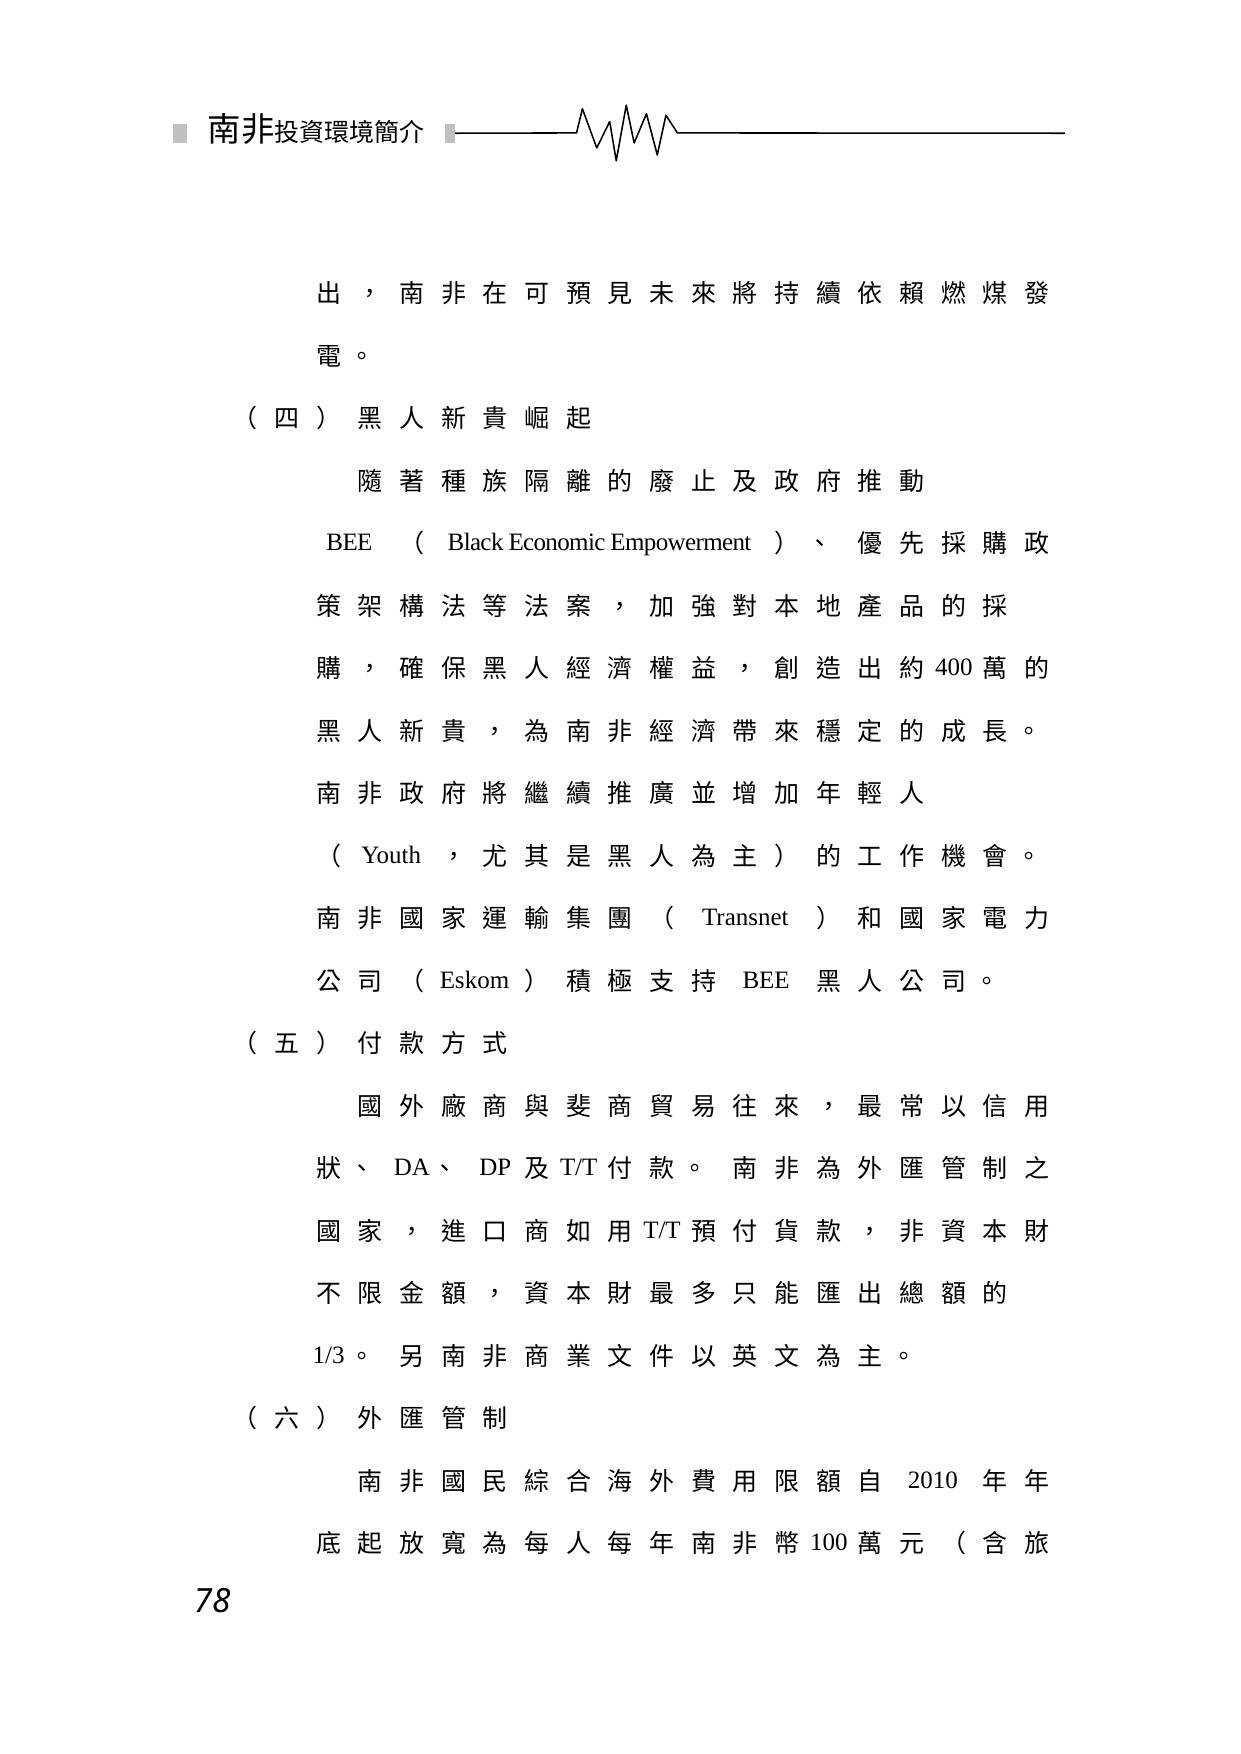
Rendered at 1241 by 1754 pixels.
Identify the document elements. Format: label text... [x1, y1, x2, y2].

text 出，南非在可預見未來將持續依賴燃煤發電。 [281, 250, 1058, 375]
text 南非國民綜合海外費用限額自2010年年底起放寬為每人每年南非幣100萬元（含旅 [281, 1438, 1058, 1563]
text （六）外匯管制 [207, 1375, 1058, 1438]
text （四）黑人新貴崛起 [207, 375, 1058, 438]
text 隨著種族隔離的廢止及政府推動BEE（Black Economic Empowerment）、優先採購政策架構法等法案，加強對本地產品的採購，確保黑人經濟權益，創造出約400萬的黑人新貴，為南非經濟帶來穩定的成長。南非政府將繼續推廣並增加年輕人（Youth，尤其是黑人為主）的工作機會。南非國家運輸集團（Transnet）和國家電力公司（Eskom）積極支持BEE黑人公司。 [281, 438, 1058, 1000]
text 國外廠商與斐商貿易往來，最常以信用狀、DA、DP及T/T付款。南非為外匯管制之國家，進口商如用T/T預付貨款，非資本財不限金額，資本財最多只能匯出總額的1/3。另南非商業文件以英文為主。 [281, 1063, 1058, 1375]
text （五）付款方式 [207, 1000, 1058, 1063]
